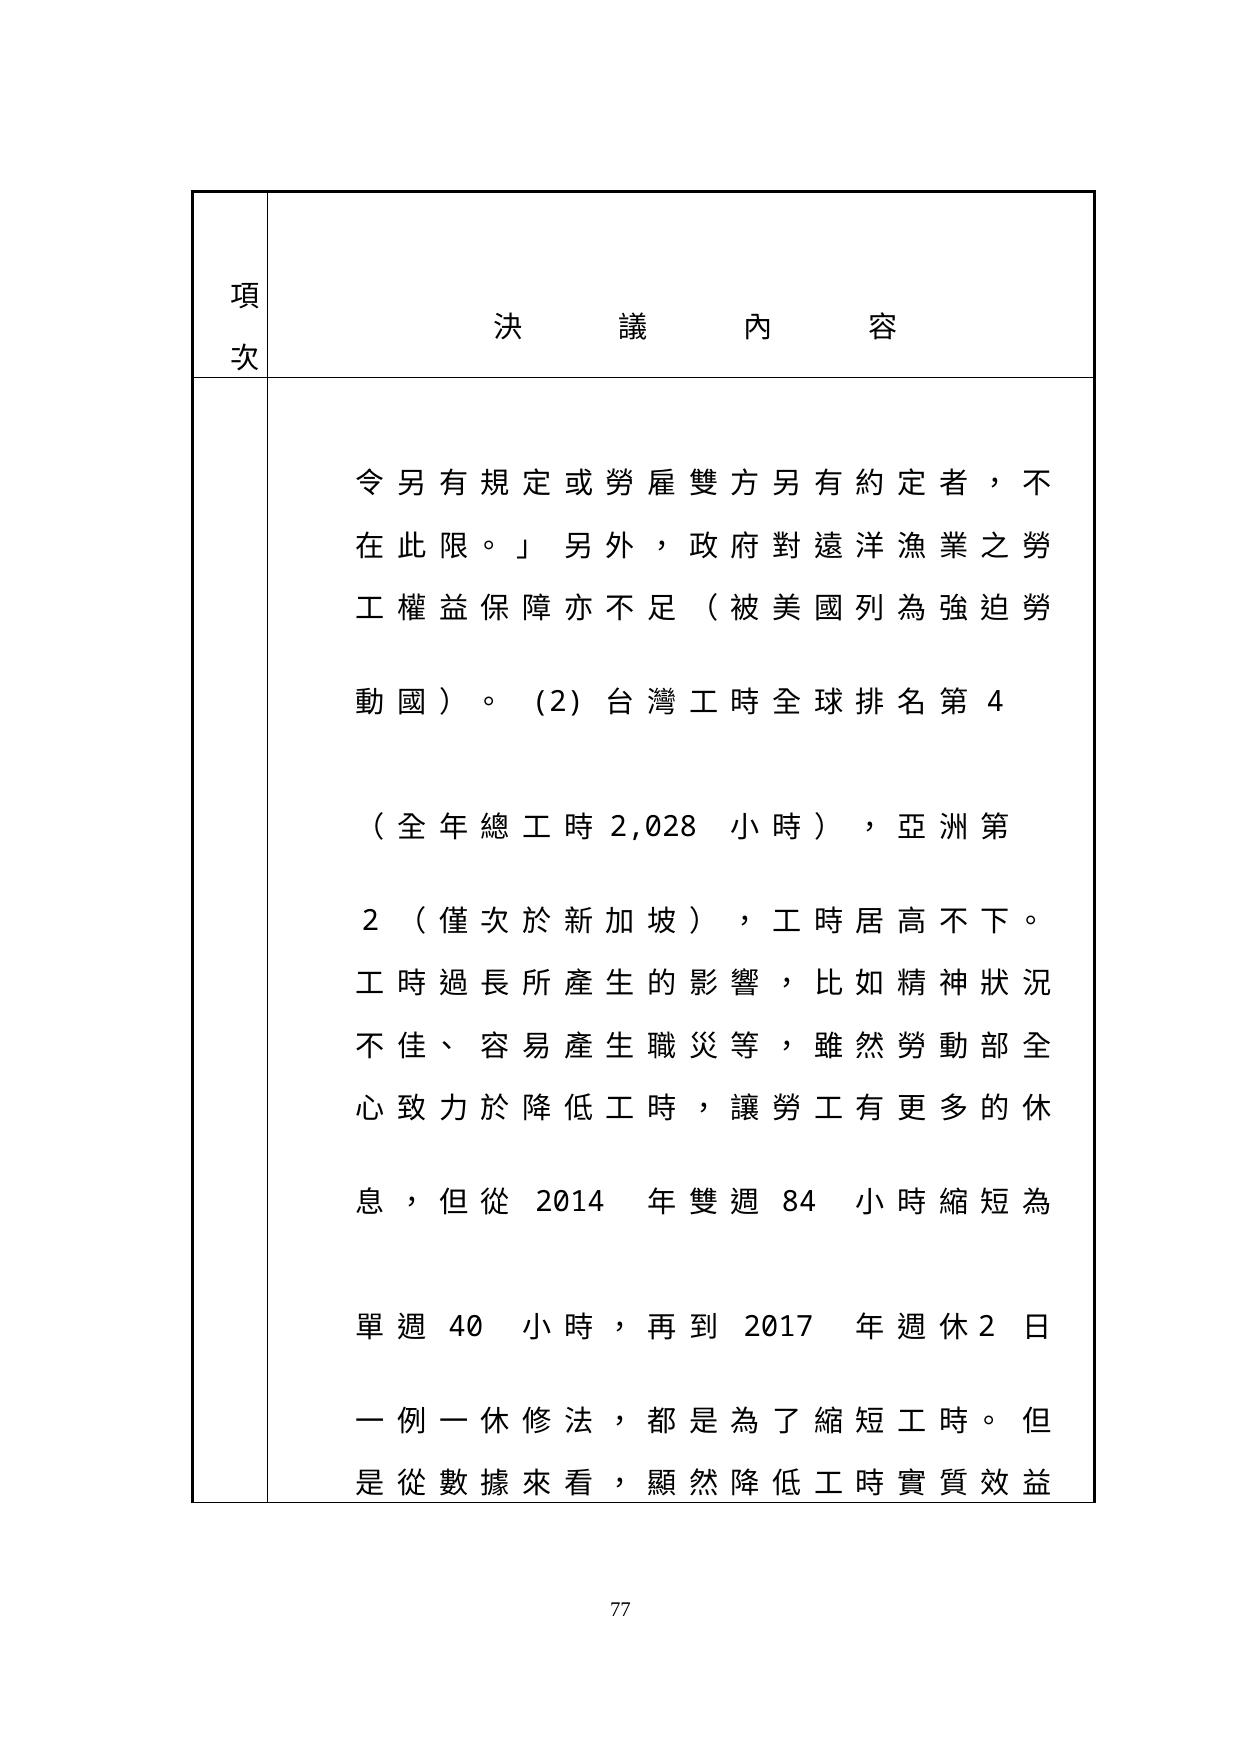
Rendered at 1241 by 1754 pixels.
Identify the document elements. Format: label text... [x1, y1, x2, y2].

table_cell 令另有規定或勞雇雙方另有約定者，不在此限。」另外，政府對遠洋漁業之勞工權益保障亦不足（被美國列為強迫勞動國）。(2)台灣工時全球排名第4（全年總工時2,028 小時），亞洲第2（僅次於新加坡），工時居高不下。工時過長所產生的影響，比如精神狀況不佳、容易產生職災等，雖然勞動部全心致力於降低工時，讓勞工有更多的休息，但從2014 年雙週84 小時縮短為單週40 小時，再到2017 年週休2 日一例一休修法，都是為了縮短工時。但是從數據來看，顯然降低工時實質效益 [268, 378, 1093, 1502]
table_cell [194, 378, 267, 1502]
table_header 決 議 內 容 [268, 193, 1093, 377]
table_header 項次 [194, 193, 267, 377]
